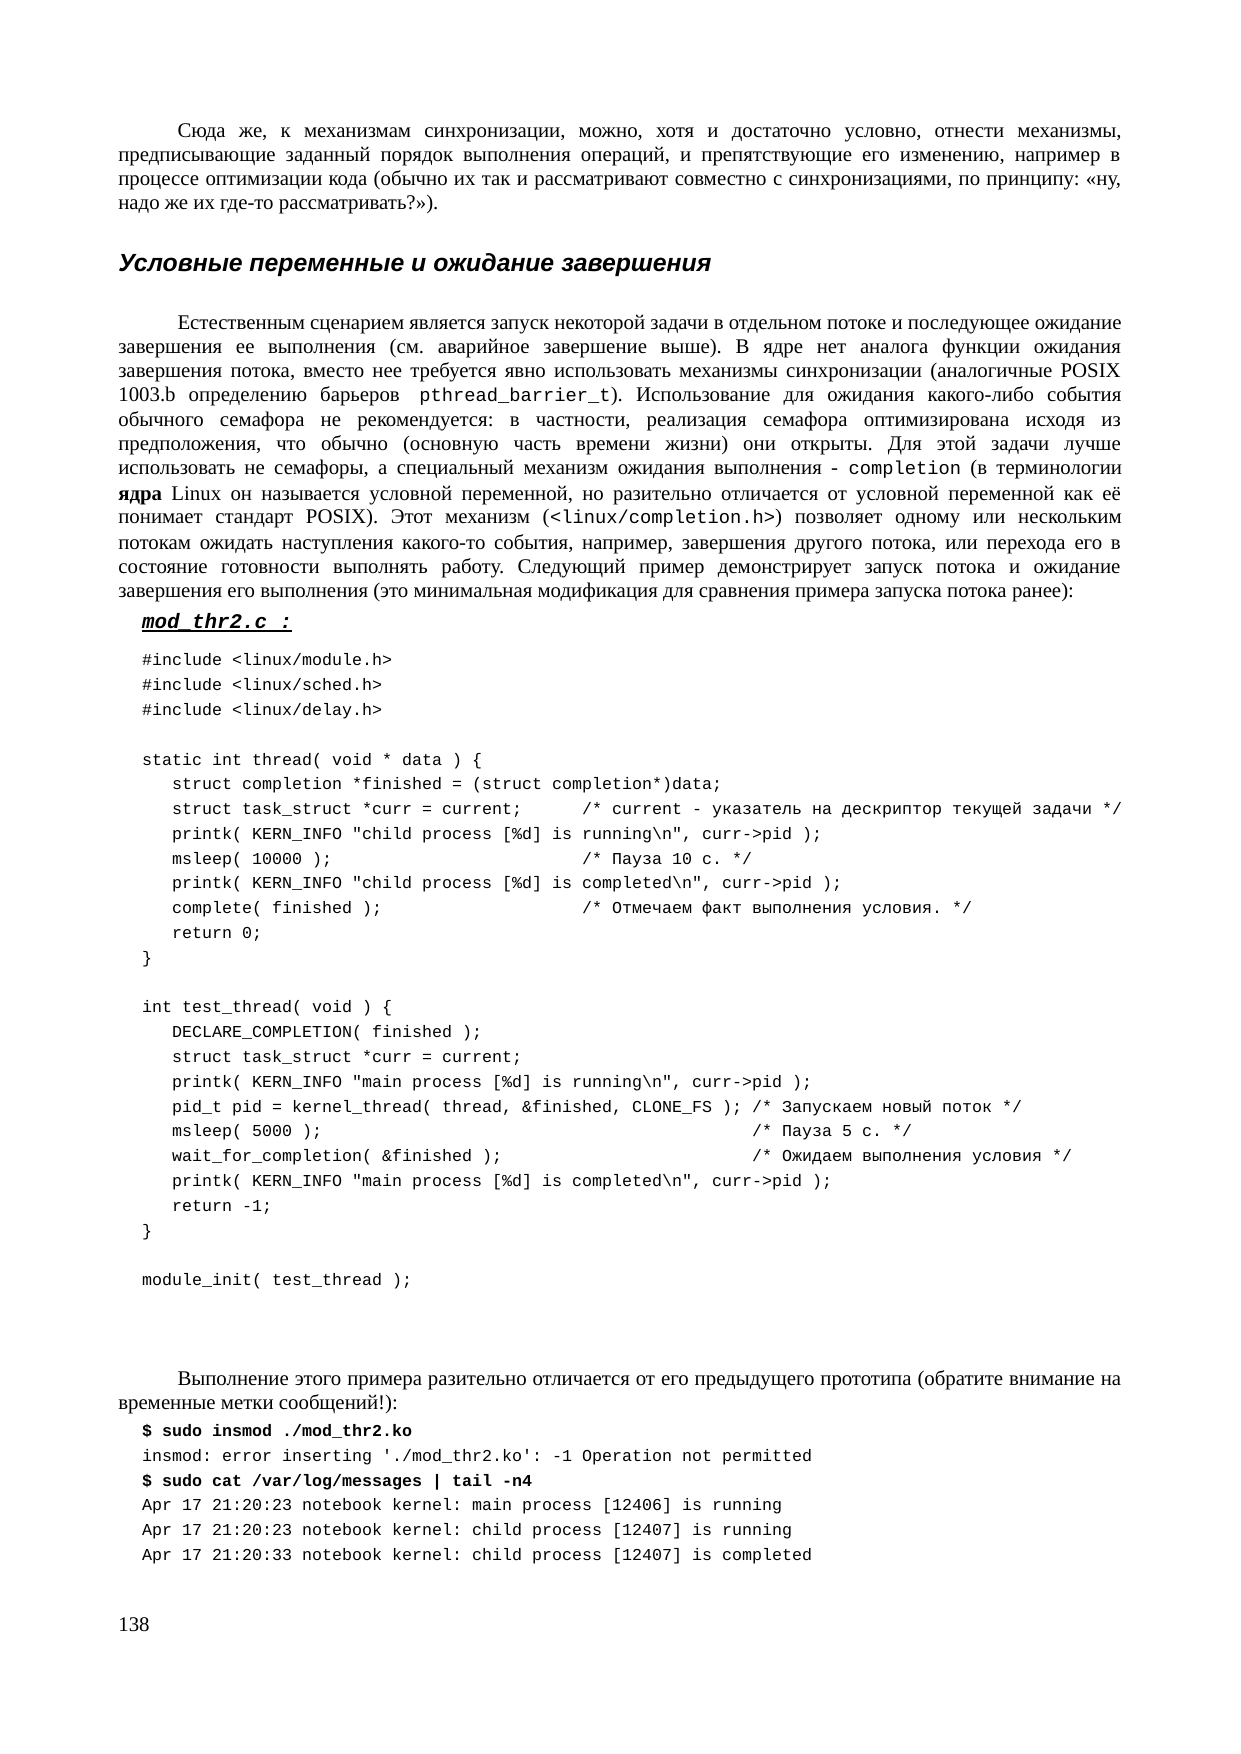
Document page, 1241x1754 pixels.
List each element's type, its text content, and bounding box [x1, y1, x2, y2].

text struct completion *finished = (struct completion*)data; [142, 776, 1122, 795]
text printk( KERN_INFO "child process [%d] is running\n", curr->pid ); [142, 826, 1122, 844]
text $ sudo insmod ./mod_thr2.ko [142, 1422, 1122, 1441]
text DECLARE_COMPLETION( finished ); [142, 1024, 1122, 1043]
text printk( KERN_INFO "main process [%d] is running\n", curr->pid ); [142, 1073, 1122, 1092]
text struct task_struct *curr = current; /* current - указатель на дескриптор текущей задачи */ [142, 801, 1122, 819]
text msleep( 10000 ); /* Пауза 10 с. */ [142, 850, 1122, 869]
text int test_thread( void ) { [142, 999, 1122, 1018]
text #include <linux/delay.h> [142, 702, 1122, 720]
text Сюда же, к механизмам синхронизации, можно, хотя и достаточно условно, отнести механизмы, предписывающие заданный порядок выполнения операций, и препятствующие его изменению, например в процессе оптимизации кода (обычно их так и рассматривают совместно с синхронизациями, по принципу: «ну, надо же их где-то рассматривать?»). [118, 118, 1122, 214]
text printk( KERN_INFO "child process [%d] is completed\n", curr->pid ); [142, 875, 1122, 894]
text } [142, 949, 1122, 968]
text #include <linux/module.h> [142, 652, 1122, 671]
subtitle Условные переменные и ожидание завершения [118, 248, 1122, 277]
text return -1; [142, 1197, 1122, 1216]
text Apr 17 21:20:33 notebook kernel: child process [12407] is completed [142, 1546, 1122, 1565]
text complete( finished ); /* Отмечаем факт выполнения условия. */ [142, 900, 1122, 919]
text #include <linux/sched.h> [142, 677, 1122, 696]
text pid_t pid = kernel_thread( thread, &finished, CLONE_FS ); /* Запускаем новый поток */ [142, 1098, 1122, 1117]
text } [142, 1222, 1122, 1241]
text wait_for_completion( &finished ); /* Ожидаем выполнения условия */ [142, 1148, 1122, 1167]
text return 0; [142, 925, 1122, 943]
text $ sudo cat /var/log/messages | tail -n4 [142, 1472, 1122, 1491]
text static int thread( void * data ) { [142, 751, 1122, 770]
text Выполнение этого примера разительно отличается от его предыдущего прототипа (обратите внимание на временные метки сообщений!): [118, 1366, 1122, 1414]
text Apr 17 21:20:23 notebook kernel: main process [12406] is running [142, 1497, 1122, 1516]
text mod_thr2.c : [142, 611, 1122, 634]
text printk( KERN_INFO "main process [%d] is completed\n", curr->pid ); [142, 1173, 1122, 1191]
text module_init( test_thread ); [142, 1272, 1122, 1291]
text Apr 17 21:20:23 notebook kernel: child process [12407] is running [142, 1522, 1122, 1541]
text msleep( 5000 ); /* Пауза 5 с. */ [142, 1123, 1122, 1142]
text insmod: error inserting './mod_thr2.ko': -1 Operation not permitted [142, 1447, 1122, 1466]
text struct task_struct *curr = current; [142, 1049, 1122, 1067]
text Естественным сценарием является запуск некоторой задачи в отдельном потоке и последующее ожидание завершения ее выполнения (см. аварийное завершение выше). В ядре нет аналога функции ожидания завершения потока, вместо нее требуется явно использовать механизмы синхронизации (аналогичные POSIX 1003.b определению барьеров pthread_barrier_t). Использование для ожидания какого-либо события обычного семафора не рекомендуется: в частности, реализация семафора оптимизирована исходя из предположения, что обычно (основную часть времени жизни) они открыты. Для этой задачи лучше использовать не семафоры, а специальный механизм ожидания выполнения - completion (в терминологии ядра Linux он называется условной переменной, но разительно отличается от условной переменной как её понимает стандарт POSIX). Этот механизм (<linux/completion.h>) позволяет одному или нескольким потокам ожидать наступления какого-то события, например, завершения другого потока, или перехода его в состояние готовности выполнять работу. Следующий пример демонстрирует запуск потока и ожидание завершения его выполнения (это минимальная модификация для сравнения примера запуска потока ранее): [118, 310, 1122, 602]
